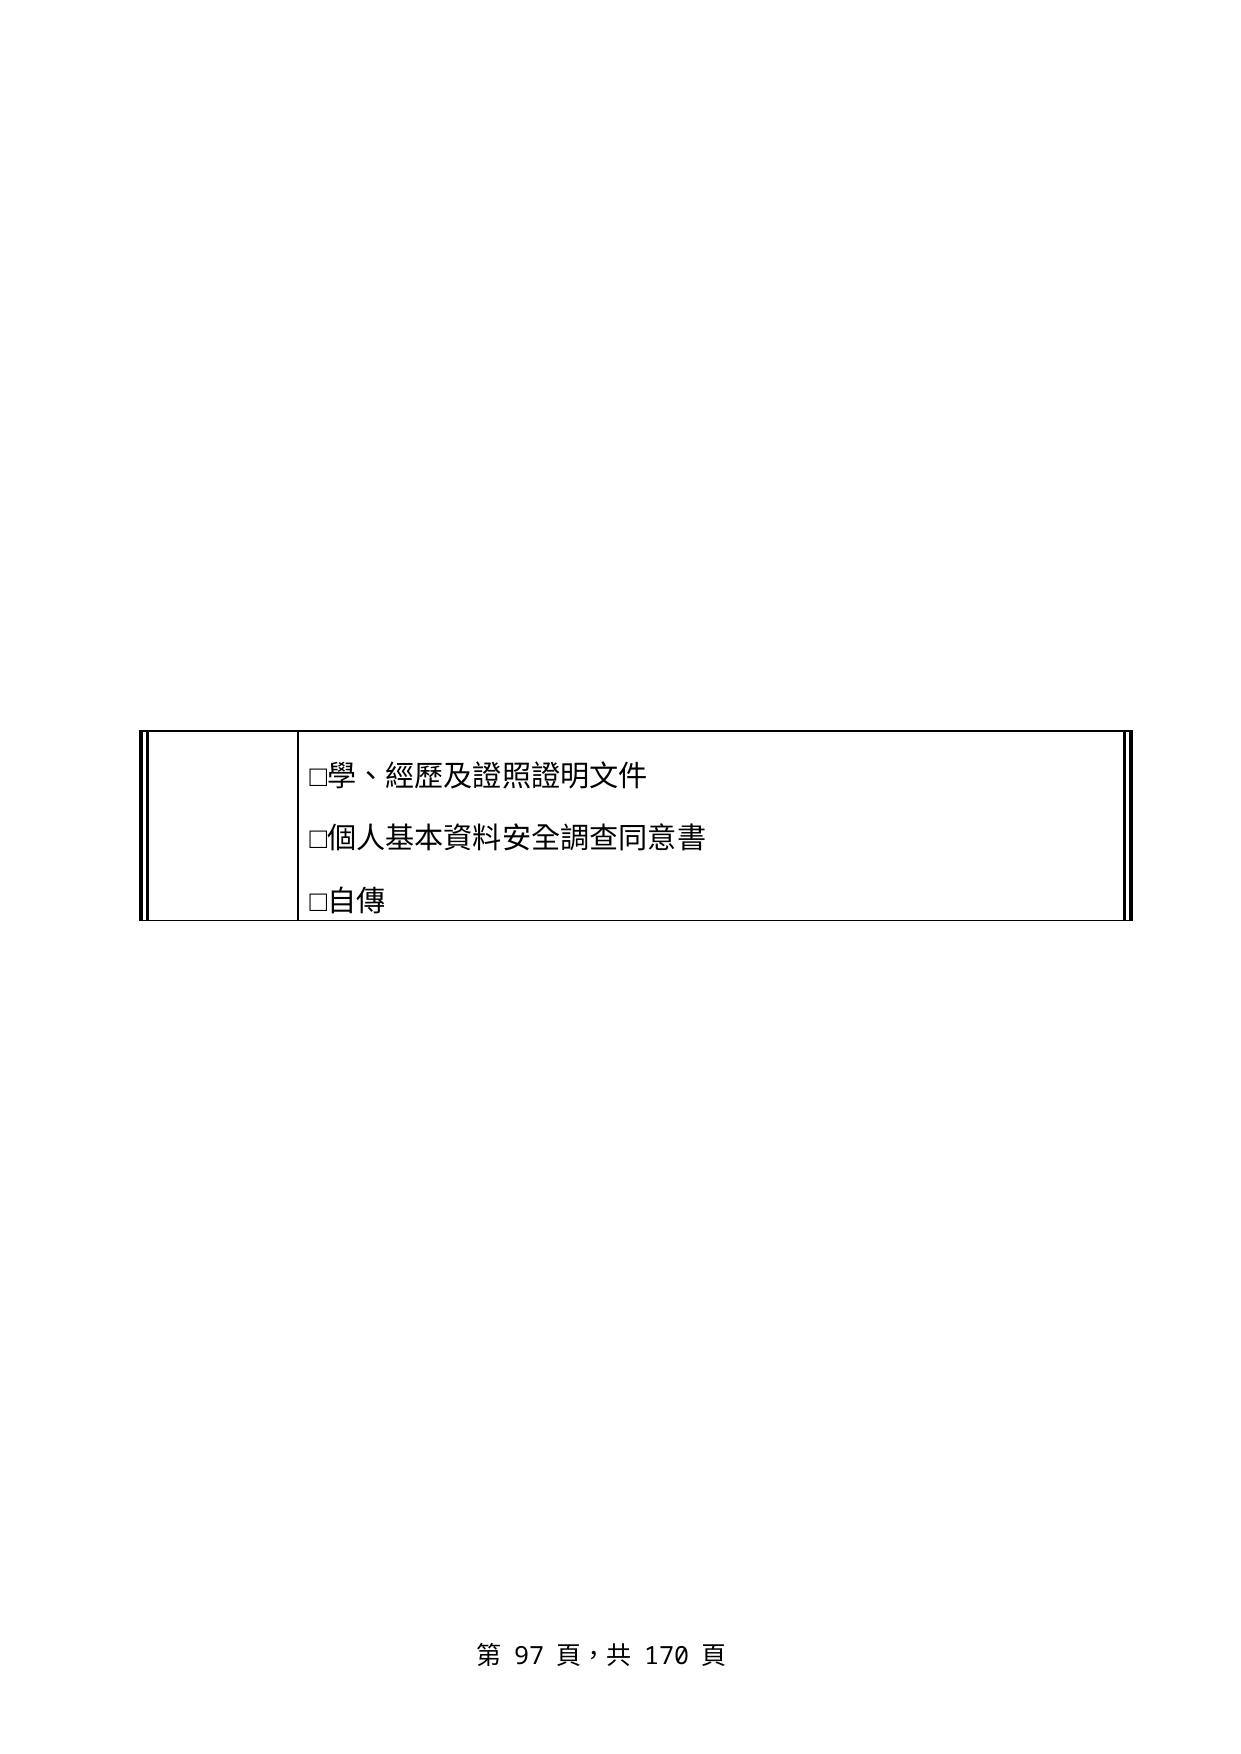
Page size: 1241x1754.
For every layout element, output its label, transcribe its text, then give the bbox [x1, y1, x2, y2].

table_cell □學、經歷及證照證明文件 □個人基本資料安全調查同意書 □自傳 [299, 732, 1123, 919]
table_cell [149, 732, 297, 919]
